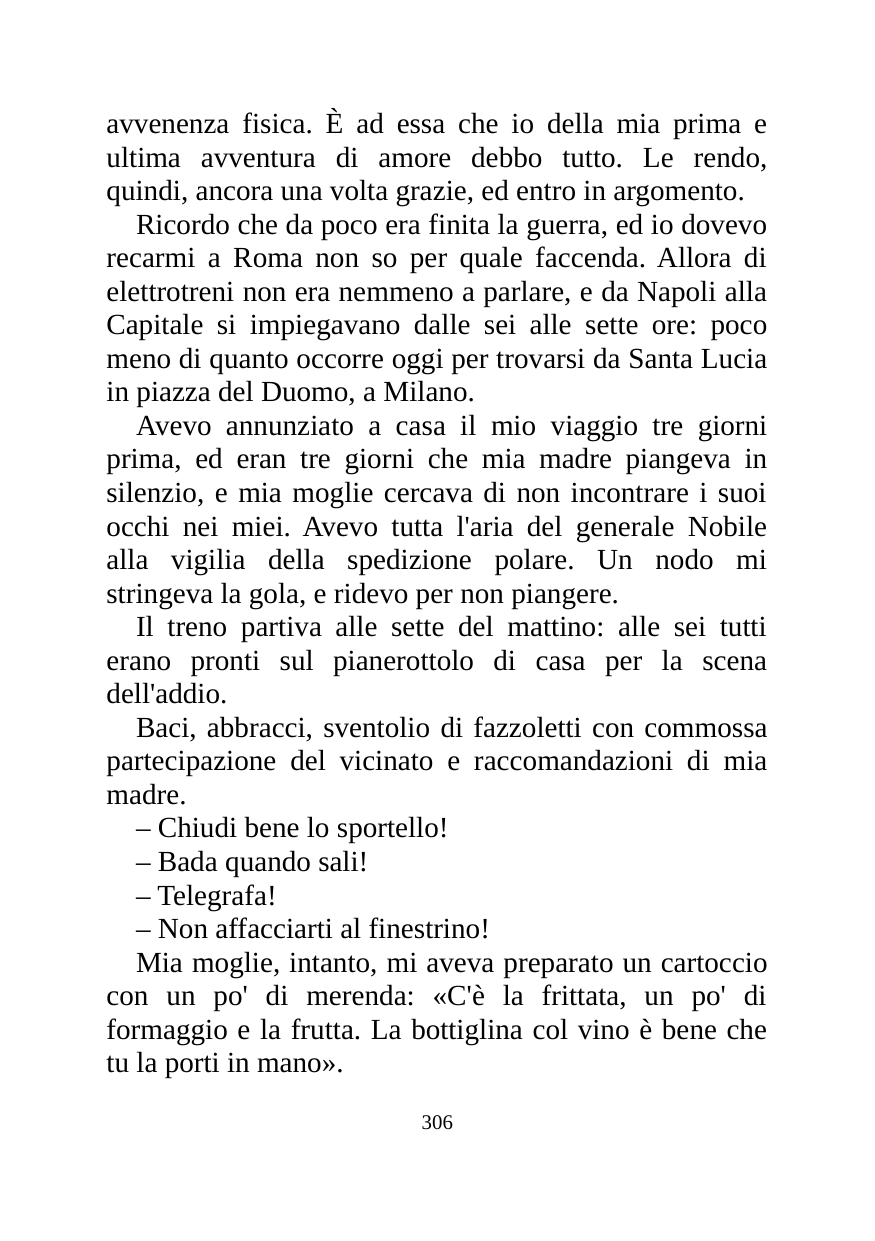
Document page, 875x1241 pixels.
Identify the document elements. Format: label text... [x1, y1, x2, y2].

text avvenenza fisica. È ad essa che io della mia prima e ultima avventura di amore debbo tutto. Le rendo, quindi, ancora una volta grazie, ed entro in argomento. [106, 106, 768, 207]
text Il treno partiva alle sette del mattino: alle sei tutti erano pronti sul pianerottolo di casa per la scena dell'addio. [106, 609, 768, 710]
text Baci, abbracci, sventolio di fazzoletti con commossa partecipazione del vicinato e raccomandazioni di mia madre. [106, 710, 768, 811]
text – Bada quando sali! [106, 844, 768, 878]
text Avevo annunziato a casa il mio viaggio tre giorni prima, ed eran tre giorni che mia madre piangeva in silenzio, e mia moglie cercava di non incontrare i suoi occhi nei miei. Avevo tutta l'aria del generale Nobile alla vigilia della spedizione polare. Un nodo mi stringeva la gola, e ridevo per non piangere. [106, 408, 768, 609]
text – Chiudi bene lo sportello! [106, 811, 768, 844]
text Ricordo che da poco era finita la guerra, ed io dovevo recarmi a Roma non so per quale faccenda. Allora di elettrotreni non era nemmeno a parlare, e da Napoli alla Capitale si impiegavano dalle sei alle sette ore: poco meno di quanto occorre oggi per trovarsi da Santa Lucia in piazza del Duomo, a Milano. [106, 207, 768, 408]
text Mia moglie, intanto, mi aveva preparato un cartoccio con un po' di merenda: «C'è la frittata, un po' di formaggio e la frutta. La bottiglina col vino è bene che tu la porti in mano». [106, 945, 768, 1079]
text – Non affacciarti al finestrino! [106, 911, 768, 945]
text – Telegrafa! [106, 878, 768, 911]
